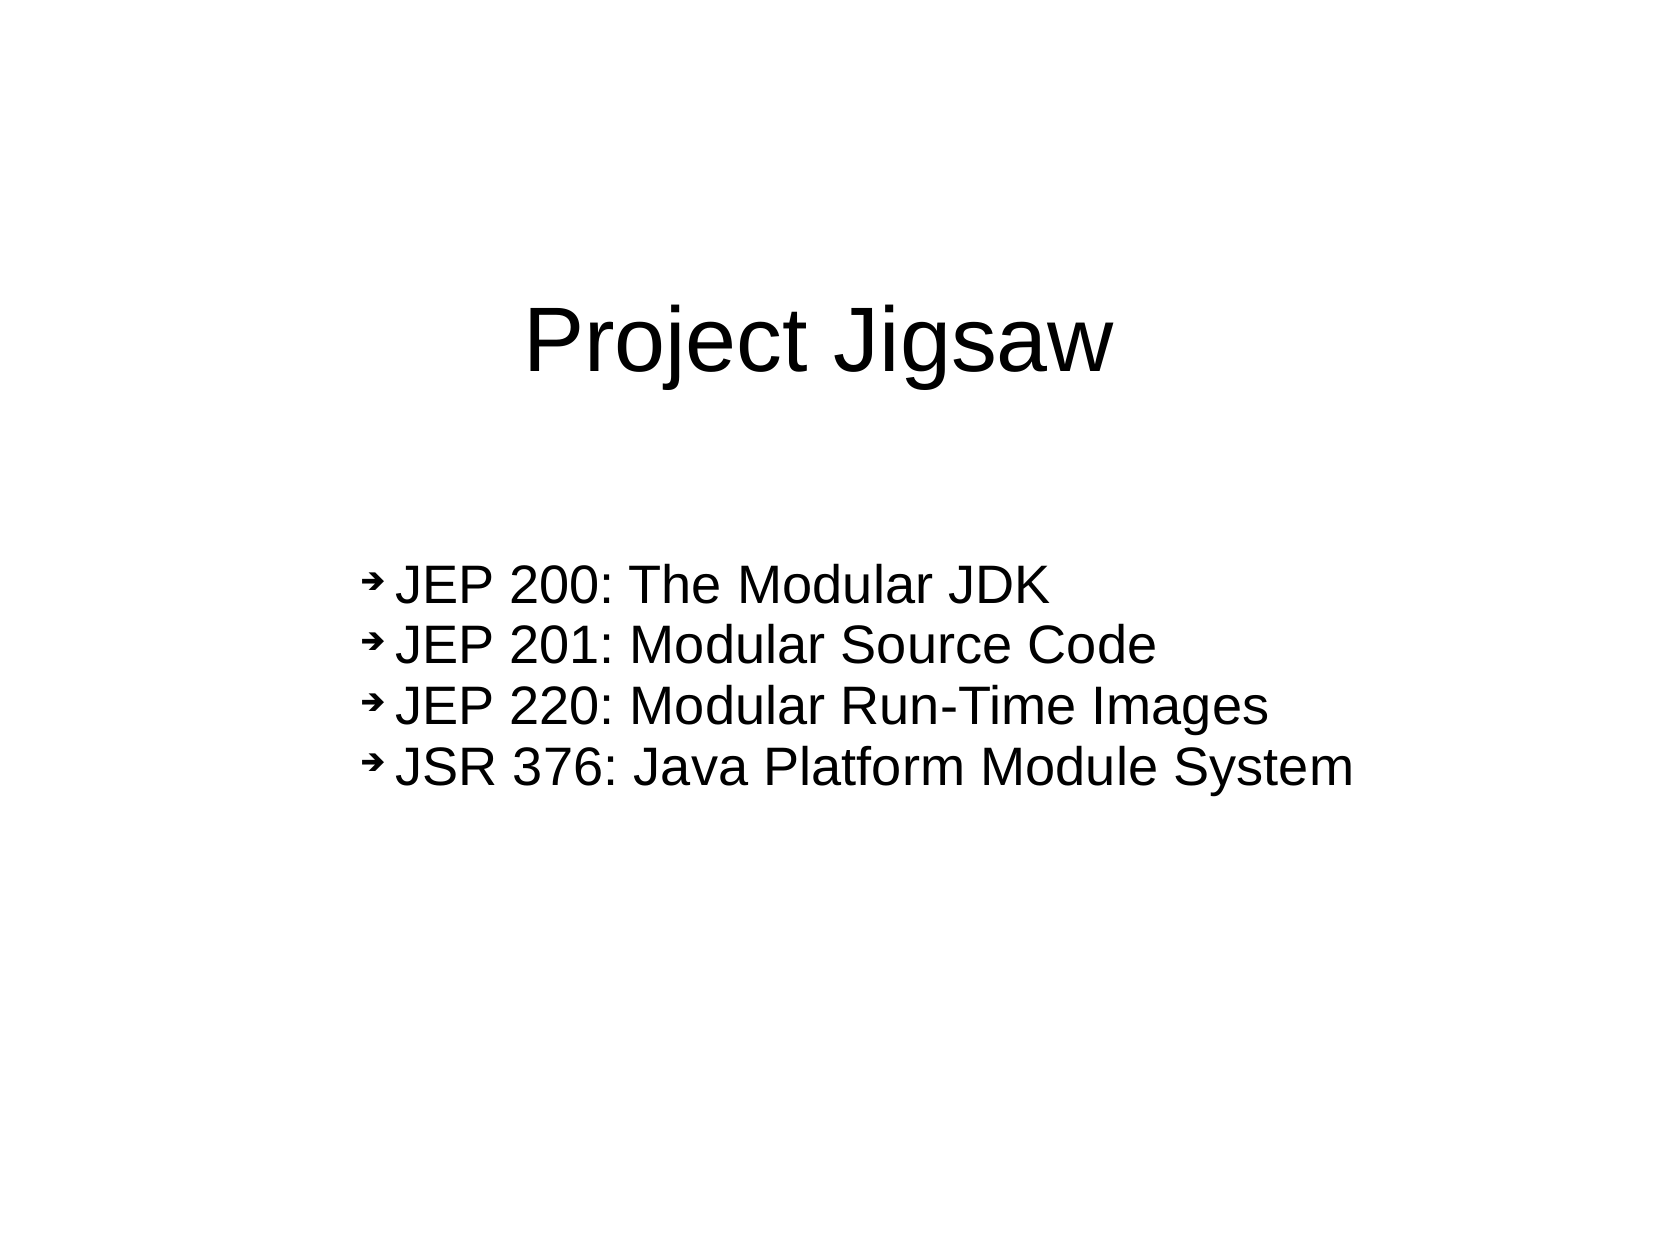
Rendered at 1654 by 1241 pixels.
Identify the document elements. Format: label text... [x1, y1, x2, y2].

subtitle JEP 200: The Modular JDK JEP 201: Modular Source Code JEP 220: Modular Run-Time Images JSR 376: Java Platform Module System [360, 315, 1436, 1036]
title Project Jigsaw [75, 287, 1564, 496]
